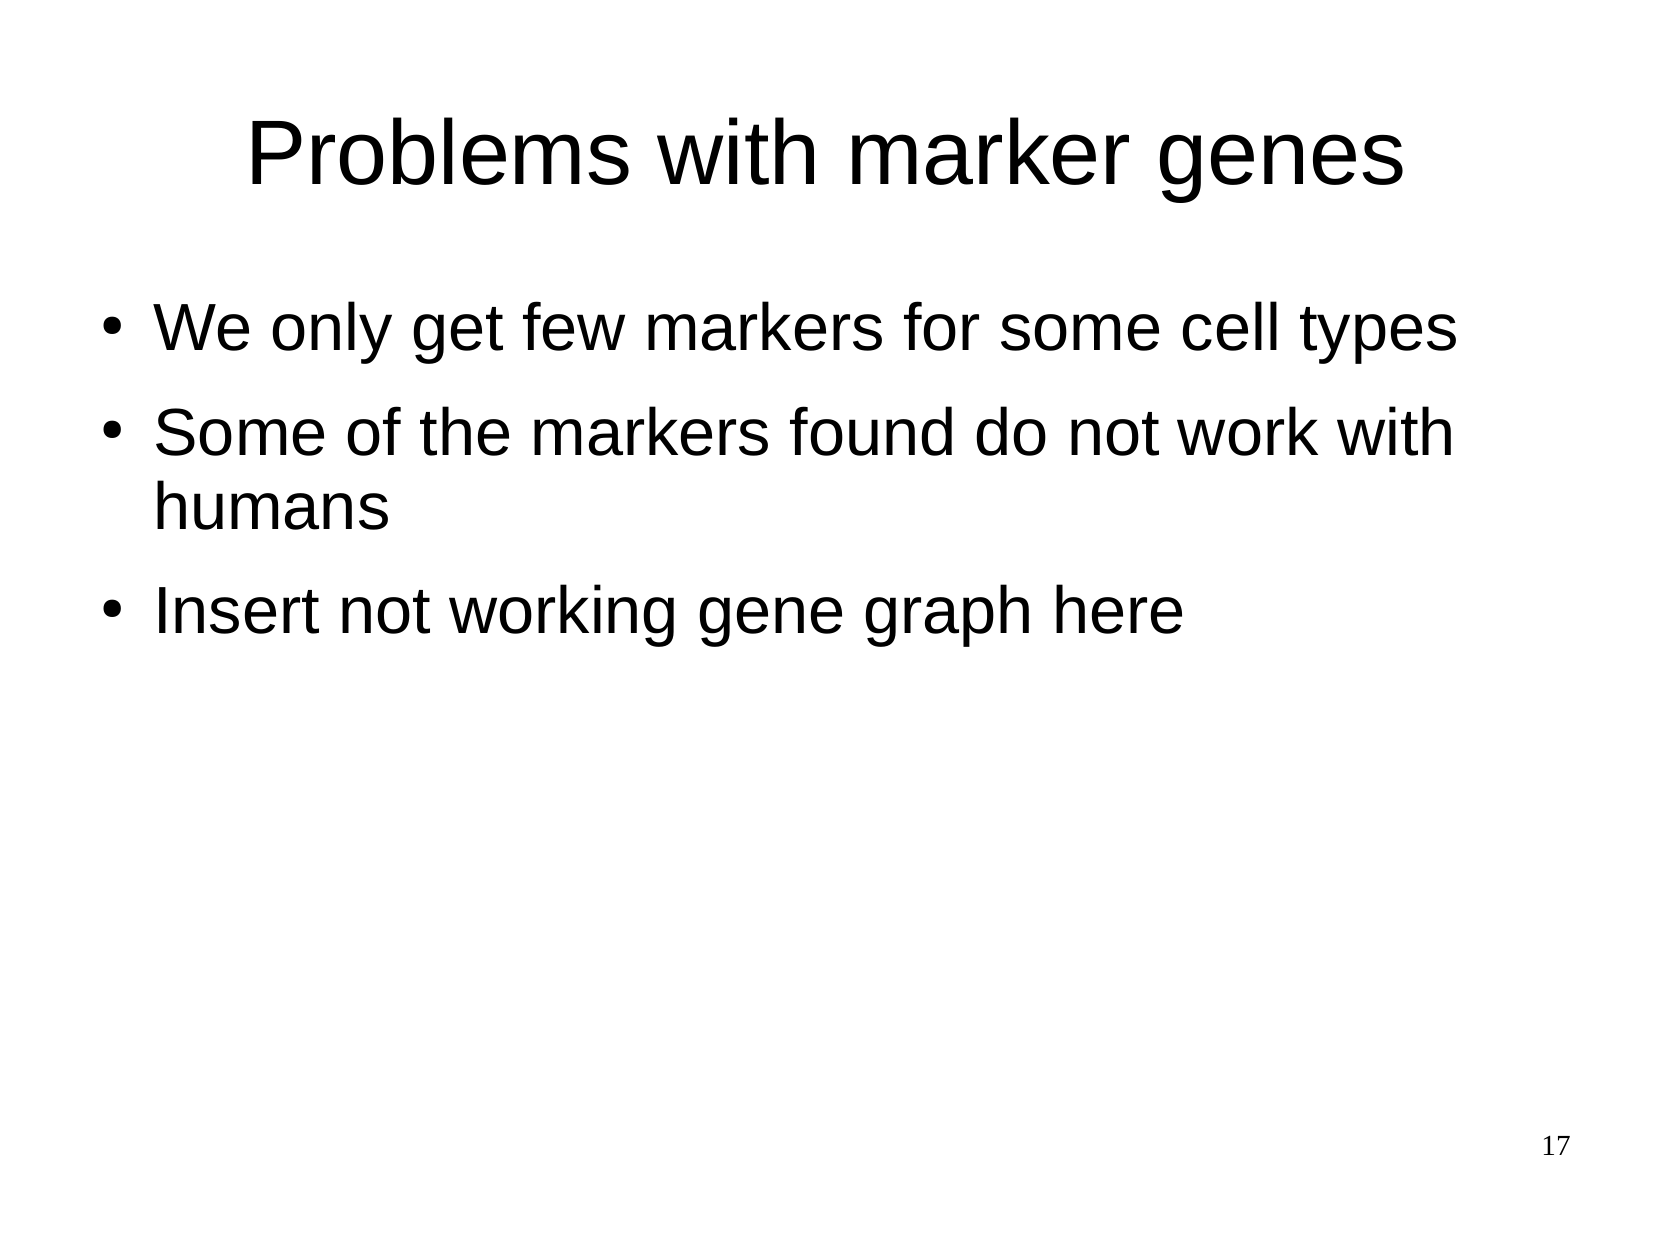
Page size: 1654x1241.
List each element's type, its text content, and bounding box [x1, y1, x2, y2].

list We only get few markers for some cell types Some of the markers found do not work with humans Insert not working gene graph here [82, 290, 1571, 1010]
title Problems with marker genes [82, 49, 1571, 257]
